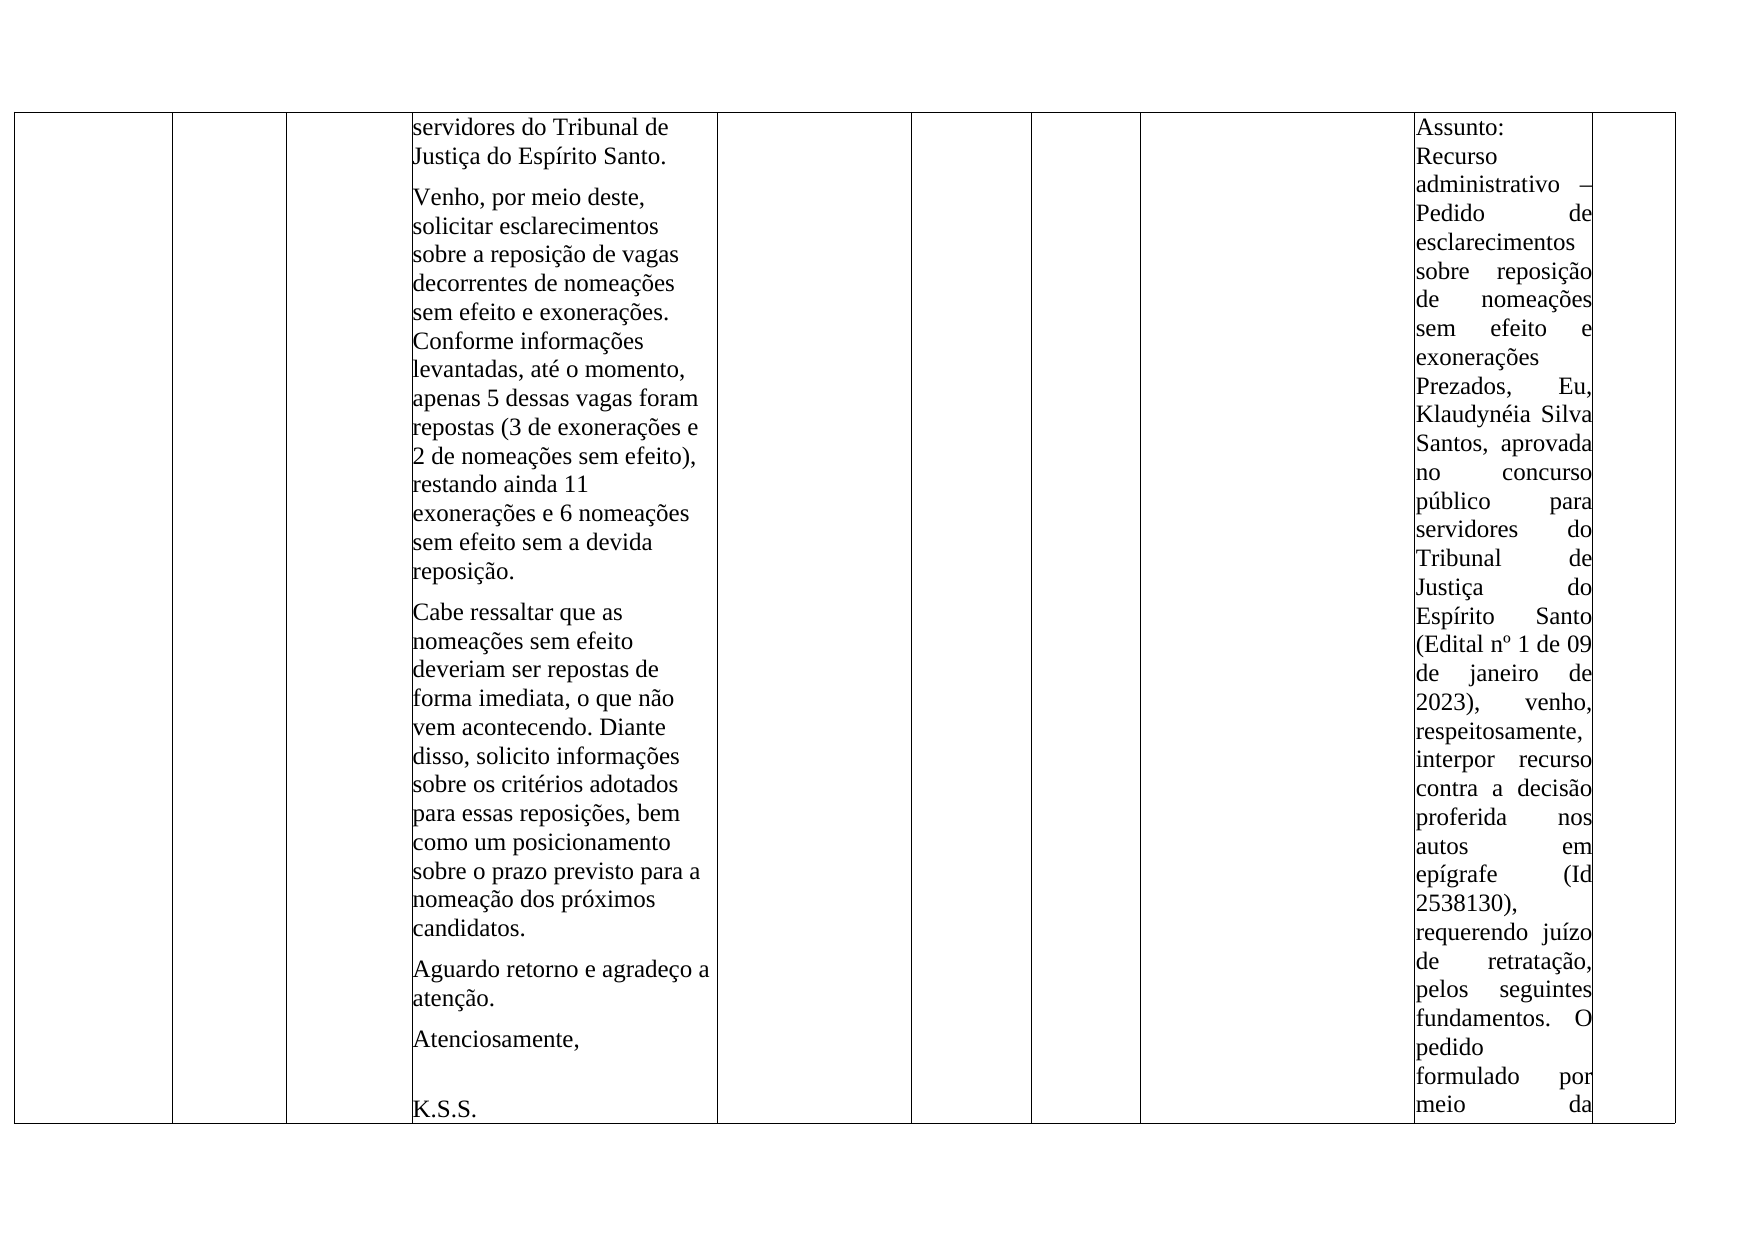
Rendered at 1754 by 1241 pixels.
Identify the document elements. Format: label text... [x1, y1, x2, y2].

table_cell [1676, 112, 1745, 1123]
table_cell [173, 113, 286, 1123]
table_cell servidores do Tribunal de Justiça do Espírito Santo. Venho, por meio deste, solicitar esclarecimentos sobre a reposição de vagas decorrentes de nomeações sem efeito e exonerações. Conforme informações levantadas, até o momento, apenas 5 dessas vagas foram repostas (3 de exonerações e 2 de nomeações sem efeito), restando ainda 11 exonerações e 6 nomeações sem efeito sem a devida reposição. Cabe ressaltar que as nomeações sem efeito deveriam ser repostas de forma imediata, o que não vem acontecendo. Diante disso, solicito informações sobre os critérios adotados para essas reposições, bem como um posicionamento sobre o prazo previsto para a nomeação dos próximos candidatos. Aguardo retorno e agradeço a atenção. Atenciosamente, K.S.S. [413, 113, 717, 1123]
table_cell [1141, 113, 1414, 1123]
table_cell Assunto: Recurso administrativo – Pedido de esclarecimentos sobre reposição de nomeações sem efeito e exonerações Prezados, Eu, Klaudynéia Silva Santos, aprovada no concurso público para servidores do Tribunal de Justiça do Espírito Santo (Edital nº 1 de 09 de janeiro de 2023), venho, respeitosamente, interpor recurso contra a decisão proferida nos autos em epígrafe (Id 2538130), requerendo juízo de retratação, pelos seguintes fundamentos. O pedido formulado por meio da [1415, 113, 1592, 1123]
table_cell [912, 113, 1031, 1123]
table_cell [1032, 113, 1140, 1123]
table_cell [718, 113, 911, 1123]
table_cell [287, 113, 412, 1123]
table_cell [1593, 113, 1675, 1123]
table_cell [15, 113, 172, 1123]
